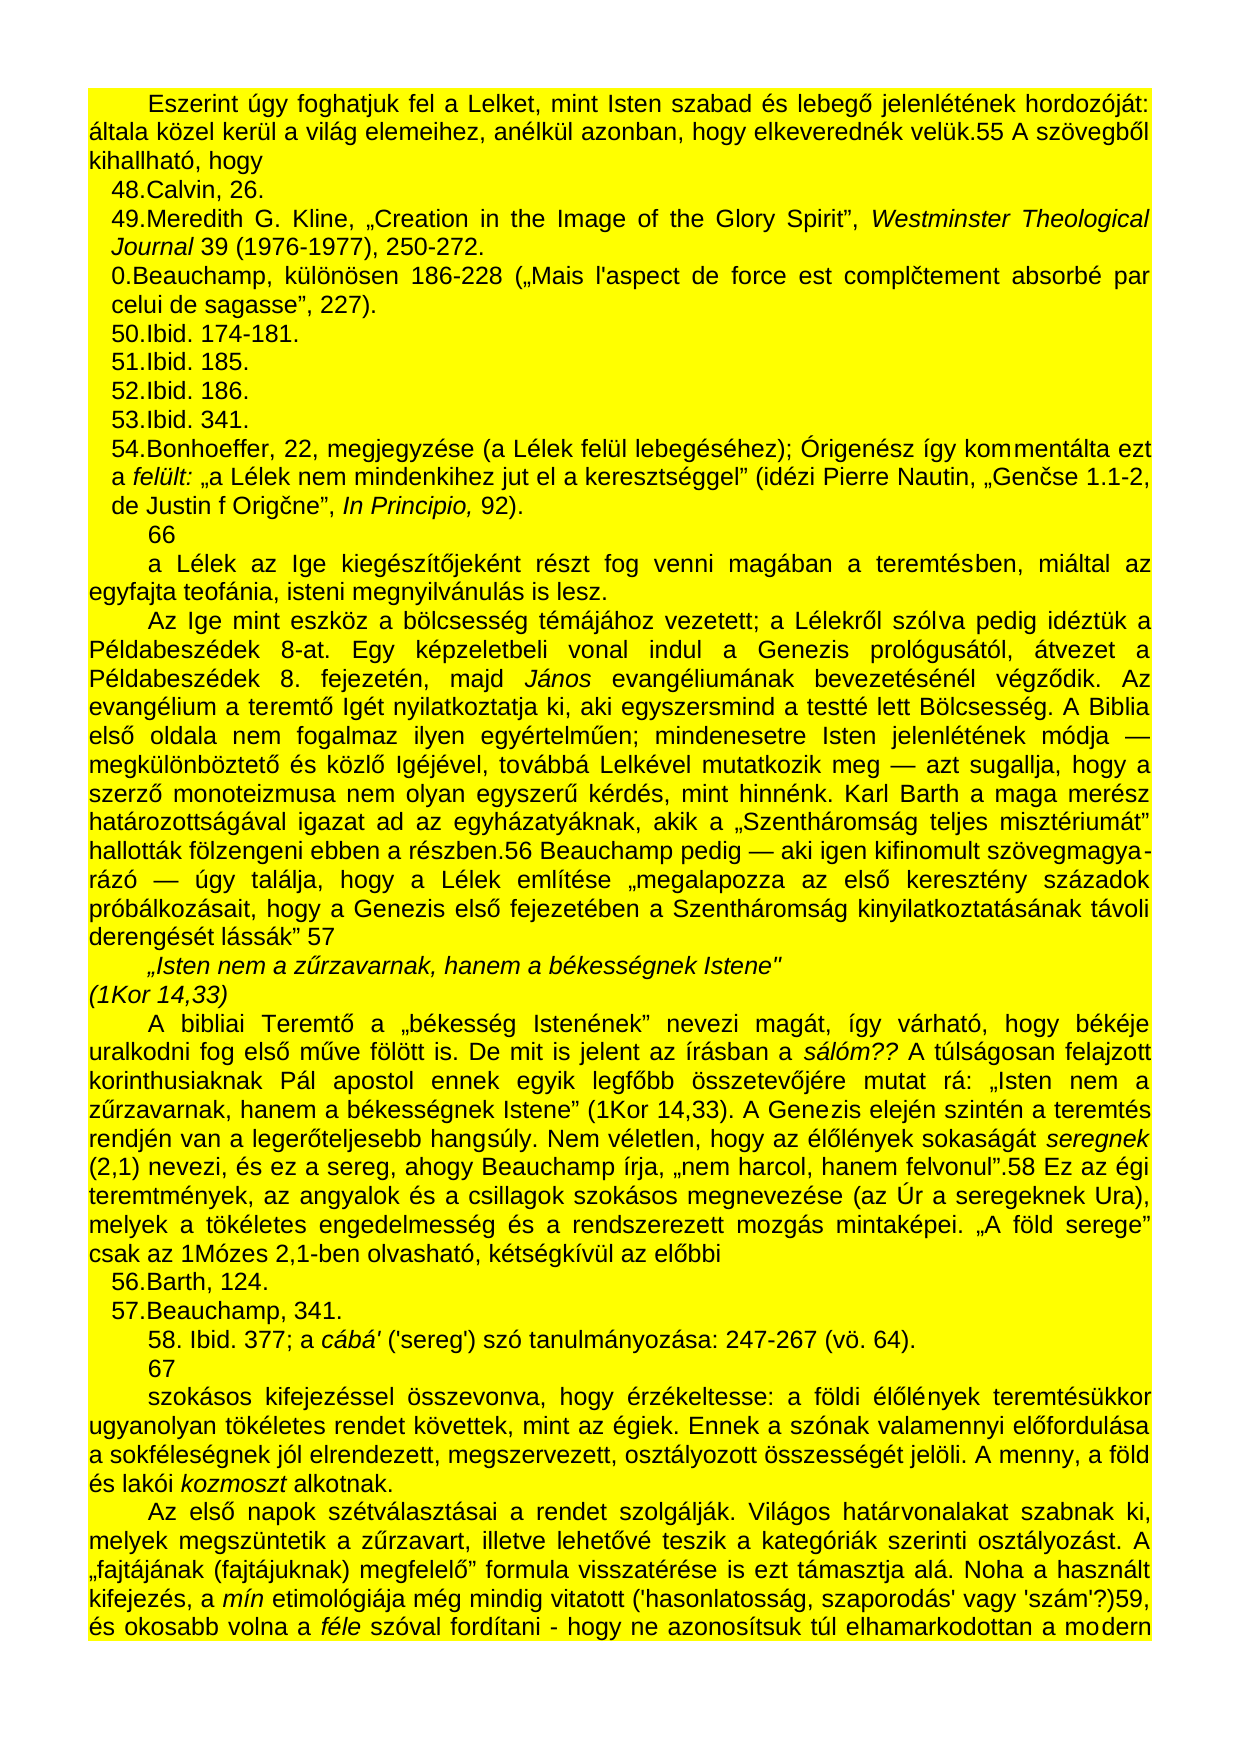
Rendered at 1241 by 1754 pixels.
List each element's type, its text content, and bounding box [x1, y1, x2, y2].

text Az Ige mint eszköz a bölcsesség témájához vezetett; a Lélekről szól­va pedig idéztük a Példabeszédek 8-at. Egy képzeletbeli vonal indul a Genezis prológusától, átvezet a Példabeszédek 8. fejezetén, majd János evangéliumának bevezetésénél végződik. Az evangélium a te­remtő Igét nyilatkoztatja ki, aki egyszersmind a testté lett Bölcsesség. A Biblia első oldala nem fogalmaz ilyen egyértelműen; mindenesetre Isten jelenlétének módja — megkülönböztető és közlő Igéjével, to­vábbá Lelkével mutatkozik meg — azt sugallja, hogy a szerző mo­noteizmusa nem olyan egyszerű kérdés, mint hinnénk. Karl Barth a maga merész határozottságával igazat ad az egyházatyáknak, akik a „Szentháromság teljes misztériumát” hallották fölzengeni ebben a részben.56 Beauchamp pedig — aki igen kifinomult szövegmagya­rázó — úgy találja, hogy a Lélek említése „megalapozza az első keresztény századok próbálkozásait, hogy a Genezis első fejezetében a Szentháromság kinyilatkoztatásának távoli derengését lássák” 57 [88, 606, 1152, 951]
text Eszerint úgy foghatjuk fel a Lelket, mint Isten szabad és lebegő jelenlétének hordozóját: általa közel kerül a világ elemeihez, anélkül azonban, hogy elkeverednék velük.55 A szövegből kihallható, hogy [88, 88, 1152, 175]
text 66 [88, 520, 1152, 548]
list Ibid. 185. [88, 347, 1152, 376]
text 67 [88, 1353, 1152, 1382]
list Ibid. 341. [88, 405, 1152, 433]
list Ibid. 174-181. [88, 318, 1152, 347]
list Ibid. 186. [88, 376, 1152, 405]
text A bibliai Teremtő a „békesség Istenének” nevezi magát, így várható, hogy békéje uralkodni fog első műve fölött is. De mit is jelent az írásban a sálóm?? A túlságosan felajzott korinthusiaknak Pál apostol ennek egyik legfőbb összetevőjére mutat rá: „Isten nem a zűrzavarnak, hanem a békességnek Istene” (1Kor 14,33). A Gene­zis elején szintén a teremtés rendjén van a legerőteljesebb hang­súly. Nem véletlen, hogy az élőlények sokaságát seregnek (2,1) ne­vezi, és ez a sereg, ahogy Beauchamp írja, „nem harcol, hanem felvonul”.58 Ez az égi teremtmények, az angyalok és a csillagok szokásos megnevezése (az Úr a seregeknek Ura), melyek a tökéle­tes engedelmesség és a rendszerezett mozgás mintaképei. „A föld serege” csak az 1Mózes 2,1-ben olvasható, kétségkívül az előbbi [88, 1008, 1152, 1267]
list Calvin, 26. [88, 175, 1152, 203]
list Bonhoeffer, 22, megjegyzése (a Lélek felül lebegéséhez); Órigenész így kom­mentálta ezt a felült: „a Lélek nem mindenkihez jut el a keresztséggel” (idézi Pierre Nautin, „Genčse 1.1-2, de Justin f Origčne”, In Principio, 92). [88, 433, 1152, 520]
text a Lélek az Ige kiegészítőjeként részt fog venni magában a teremtés­ben, miáltal az egyfajta teofánia, isteni megnyilvánulás is lesz. [88, 548, 1152, 606]
list Barth, 124. [88, 1267, 1152, 1296]
text szokásos kifejezéssel összevonva, hogy érzékeltesse: a földi élőlé­nyek teremtésükkor ugyanolyan tökéletes rendet követtek, mint az égiek. Ennek a szónak valamennyi előfordulása a sokféleség­nek jól elrendezett, megszervezett, osztályozott összességét jelöli. A menny, a föld és lakói kozmoszt alkotnak. [88, 1382, 1152, 1497]
text 58. Ibid. 377; a cábá' ('sereg') szó tanulmányozása: 247-267 (vö. 64). [88, 1325, 1152, 1353]
list Beauchamp, 341. [88, 1296, 1152, 1325]
text „Isten nem a zűrzavarnak, hanem a békességnek Istene" (1Kor 14,33) [88, 951, 1152, 1008]
text Az első napok szétválasztásai a rendet szolgálják. Világos határ­vonalakat szabnak ki, melyek megszüntetik a zűrzavart, illetve lehetővé teszik a kategóriák szerinti osztályozást. A „fajtájának (fajtájuknak) megfelelő” formula visszatérése is ezt támasztja alá. Noha a használt kifejezés, a mín etimológiája még mindig vitatott ('hasonlatosság, szaporodás' vagy 'szám'?)59, és okosabb volna a féle szóval fordítani - hogy ne azonosítsuk túl elhamarkodottan a mo­dern [88, 1497, 1152, 1641]
list Beauchamp, különösen 186-228 („Mais l'aspect de force est complčtement absorbé par celui de sagasse”, 227). [88, 261, 1152, 318]
list Meredith G. Kline, „Creation in the Image of the Glory Spirit”, Westminster Theological Journal 39 (1976-1977), 250-272. [88, 203, 1152, 261]
